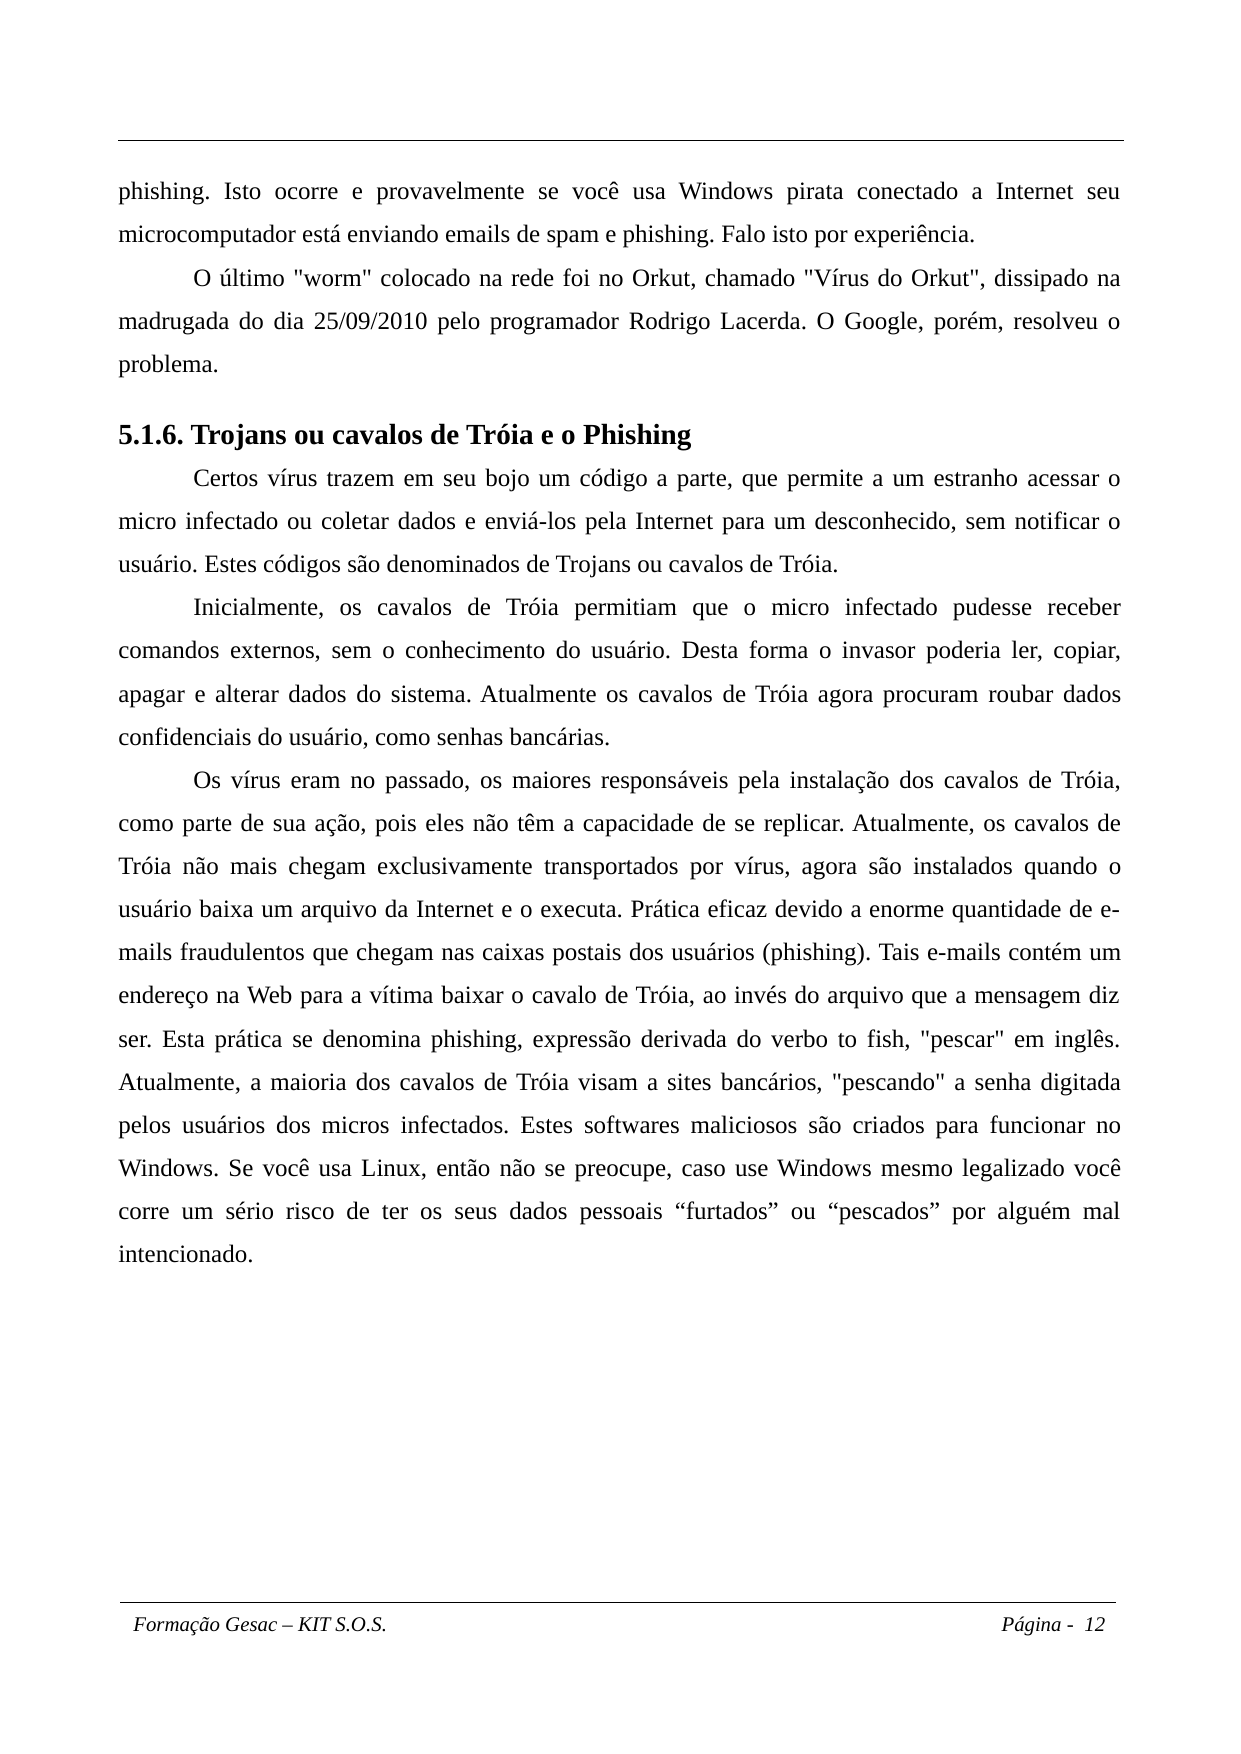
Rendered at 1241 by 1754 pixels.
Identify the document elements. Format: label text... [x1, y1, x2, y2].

text Certos vírus trazem em seu bojo um código a parte, que permite a um estranho acessar o micro infectado ou coletar dados e enviá-los pela Internet para um desconhecido, sem notificar o usuário. Estes códigos são denominados de Trojans ou cavalos de Tróia. [118, 463, 1122, 578]
text Os vírus eram no passado, os maiores responsáveis pela instalação dos cavalos de Tróia, como parte de sua ação, pois eles não têm a capacidade de se replicar. Atualmente, os cavalos de Tróia não mais chegam exclusivamente transportados por vírus, agora são instalados quando o usuário baixa um arquivo da Internet e o executa. Prática eficaz devido a enorme quantidade de e-mails fraudulentos que chegam nas caixas postais dos usuários (phishing). Tais e-mails contém um endereço na Web para a vítima baixar o cavalo de Tróia, ao invés do arquivo que a mensagem diz ser. Esta prática se denomina phishing, expressão derivada do verbo to fish, "pescar" em inglês. Atualmente, a maioria dos cavalos de Tróia visam a sites bancários, "pescando" a senha digitada pelos usuários dos micros infectados. Estes softwares maliciosos são criados para funcionar no Windows. Se você usa Linux, então não se preocupe, caso use Windows mesmo legalizado você corre um sério risco de ter os seus dados pessoais “furtados” ou “pescados” por alguém mal intencionado. [118, 765, 1122, 1268]
text phishing. Isto ocorre e provavelmente se você usa Windows pirata conectado a Internet seu microcomputador está enviando emails de spam e phishing. Falo isto por experiência. [118, 176, 1122, 248]
text O último "worm" colocado na rede foi no Orkut, chamado "Vírus do Orkut", dissipado na madrugada do dia 25/09/2010 pelo programador Rodrigo Lacerda. O Google, porém, resolveu o problema. [118, 263, 1122, 378]
subtitle 5.1.6. Trojans ou cavalos de Tróia e o Phishing [118, 417, 1122, 451]
text Inicialmente, os cavalos de Tróia permitiam que o micro infectado pudesse receber comandos externos, sem o conhecimento do usuário. Desta forma o invasor poderia ler, copiar, apagar e alterar dados do sistema. Atualmente os cavalos de Tróia agora procuram roubar dados confidenciais do usuário, como senhas bancárias. [118, 592, 1122, 751]
